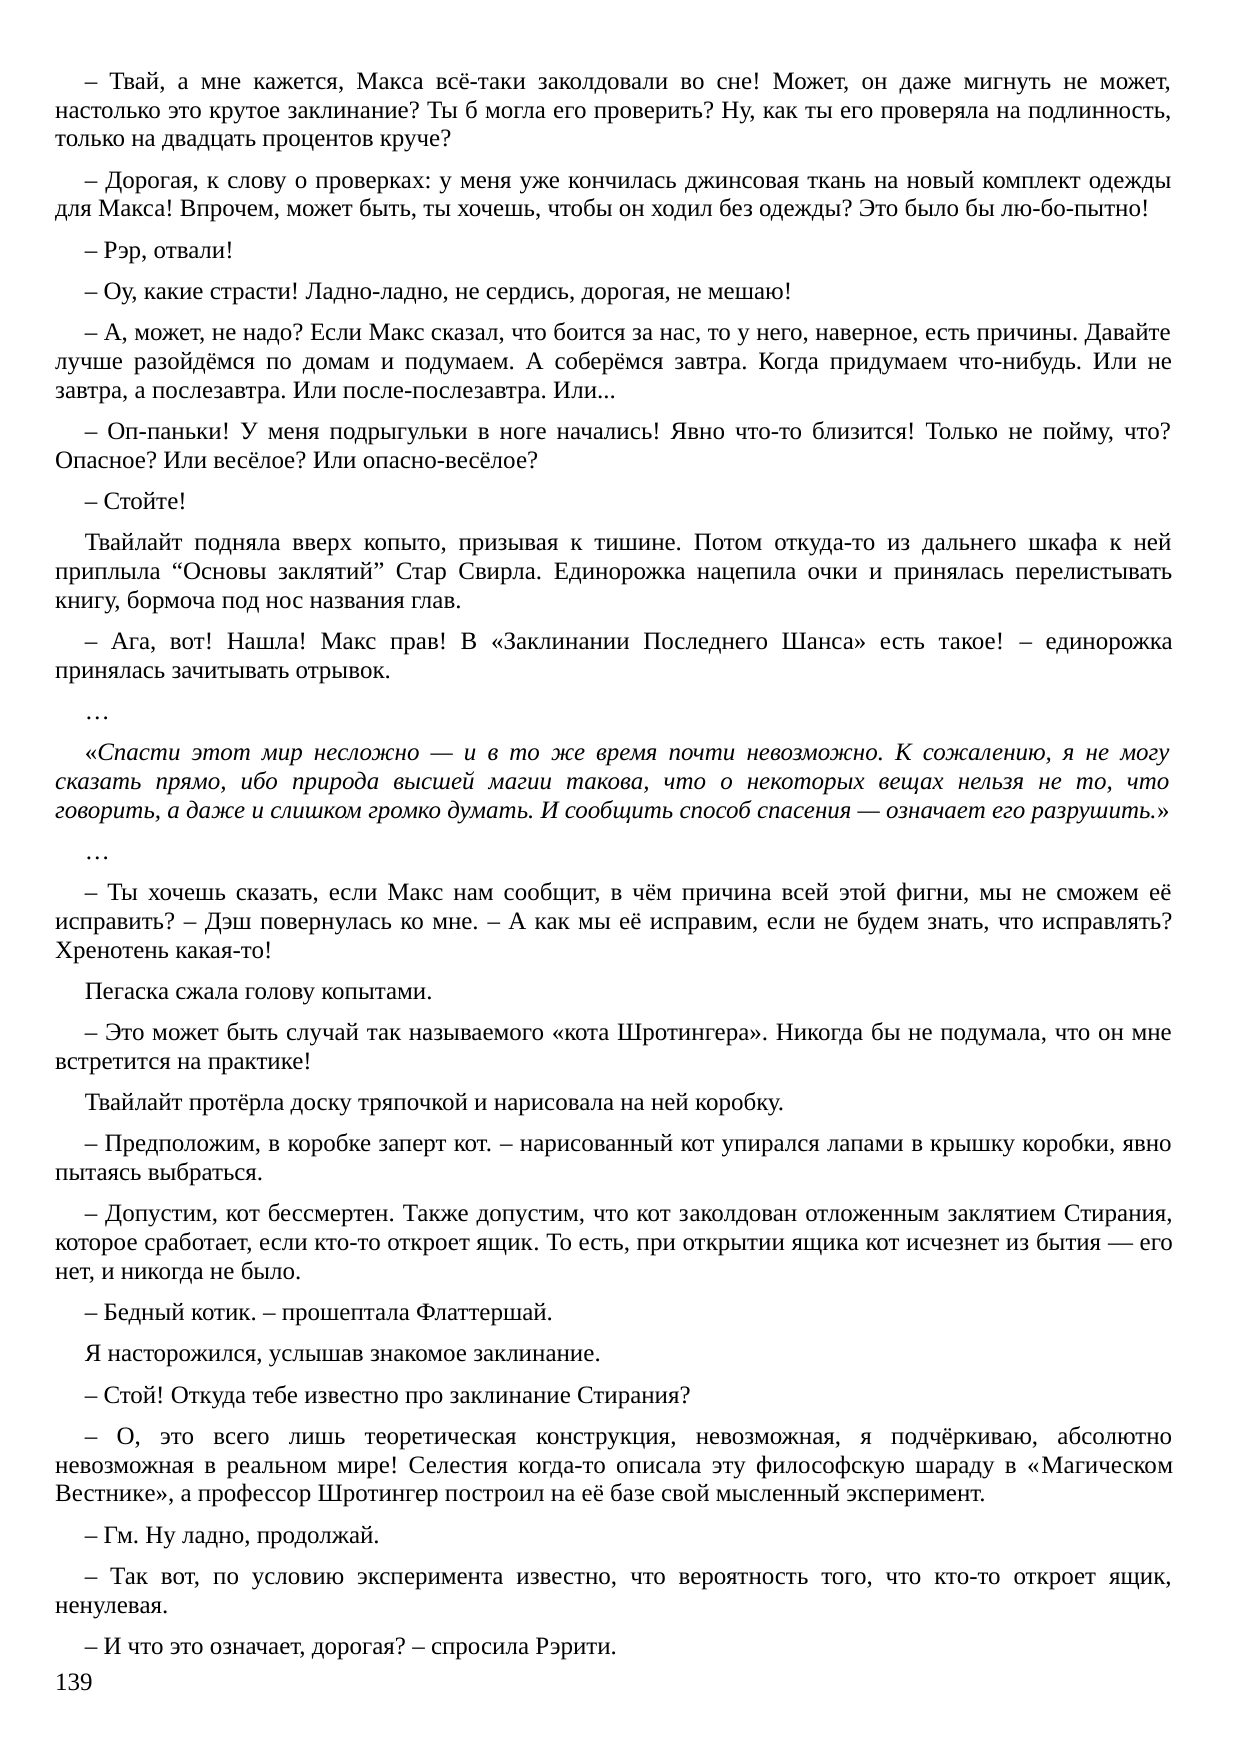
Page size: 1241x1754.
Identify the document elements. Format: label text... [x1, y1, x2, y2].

text – Гм. Ну ладно, продолжай. [55, 1520, 1173, 1548]
text – Стой! Откуда тебе известно про заклинание Стирания? [55, 1380, 1173, 1408]
text – Оу, какие страсти! Ладно-ладно, не сердись, дорогая, не мешаю! [55, 276, 1173, 305]
text Пегаска сжала голову копытами. [55, 976, 1173, 1005]
text – О, это всего лишь теоретическая конструкция, невозможная, я подчёркиваю, абсолютно невозможная в реальном мире! Селестия когда-то описала эту философскую шараду в «Магическом Вестнике», а профессор Шротингер построил на её базе свой мысленный эксперимент. [55, 1421, 1173, 1507]
text … [55, 696, 1173, 725]
text «Спасти этот мир несложно — и в то же время почти невозможно. К сожалению, я не могу сказать прямо, ибо природа высшей магии такова, что о некоторых вещах нельзя не то, что говорить, а даже и слишком громко думать. И сообщить способ спасения — означает его разрушить.» [55, 737, 1173, 823]
text Твайлайт подняла вверх копыто, призывая к тишине. Потом откуда-то из дальнего шкафа к ней приплыла “Основы заклятий” Стар Свирла. Единорожка нацепила очки и принялась перелистывать книгу, бормоча под нос названия глав. [55, 527, 1173, 613]
text – Твай, а мне кажется, Макса всё-таки заколдовали во сне! Может, он даже мигнуть не может, настолько это крутое заклинание? Ты б могла его проверить? Ну, как ты его проверяла на подлинность, только на двадцать процентов круче? [55, 66, 1173, 152]
text – Дорогая, к слову о проверках: у меня уже кончилась джинсовая ткань на новый комплект одежды для Макса! Впрочем, может быть, ты хочешь, чтобы он ходил без одежды? Это было бы лю-бо-пытно! [55, 165, 1173, 222]
text – И что это означает, дорогая? – спросила Рэрити. [55, 1631, 1173, 1660]
text – Оп-паньки! У меня подрыгульки в ноге начались! Явно что-то близится! Только не пойму, что? Опасное? Или весёлое? Или опасно-весёлое? [55, 416, 1173, 473]
text … [55, 836, 1173, 865]
text Я насторожился, услышав знакомое заклинание. [55, 1338, 1173, 1367]
text – Ага, вот! Нашла! Макс прав! В «Заклинании Последнего Шанса» есть такое! – единорожка принялась зачитывать отрывок. [55, 626, 1173, 683]
text – Предположим, в коробке заперт кот. – нарисованный кот упирался лапами в крышку коробки, явно пытаясь выбраться. [55, 1128, 1173, 1186]
text – Стойте! [55, 486, 1173, 515]
text – Бедный котик. – прошептала Флаттершай. [55, 1297, 1173, 1326]
text Твайлайт протёрла доску тряпочкой и нарисовала на ней коробку. [55, 1087, 1173, 1116]
text – Это может быть случай так называемого «кота Шротингера». Никогда бы не подумала, что он мне встретится на практике! [55, 1017, 1173, 1075]
text – Так вот, по условию эксперимента известно, что вероятность того, что кто-то откроет ящик, ненулевая. [55, 1561, 1173, 1618]
text – Допустим, кот бессмертен. Также допустим, что кот заколдован отложенным заклятием Стирания, которое сработает, если кто-то откроет ящик. То есть, при открытии ящика кот исчезнет из бытия — его нет, и никогда не было. [55, 1198, 1173, 1285]
text – Ты хочешь сказать, если Макс нам сообщит, в чём причина всей этой фигни, мы не сможем её исправить? – Дэш повернулась ко мне. – А как мы её исправим, если не будем знать, что исправлять? Хренотень какая-то! [55, 877, 1173, 963]
text – Рэр, отвали! [55, 235, 1173, 263]
text – А, может, не надо? Если Макс сказал, что боится за нас, то у него, наверное, есть причины. Давайте лучше разойдёмся по домам и подумаем. А соберёмся завтра. Когда придумаем что-нибудь. Или не завтра, а послезавтра. Или после-послезавтра. Или... [55, 317, 1173, 403]
